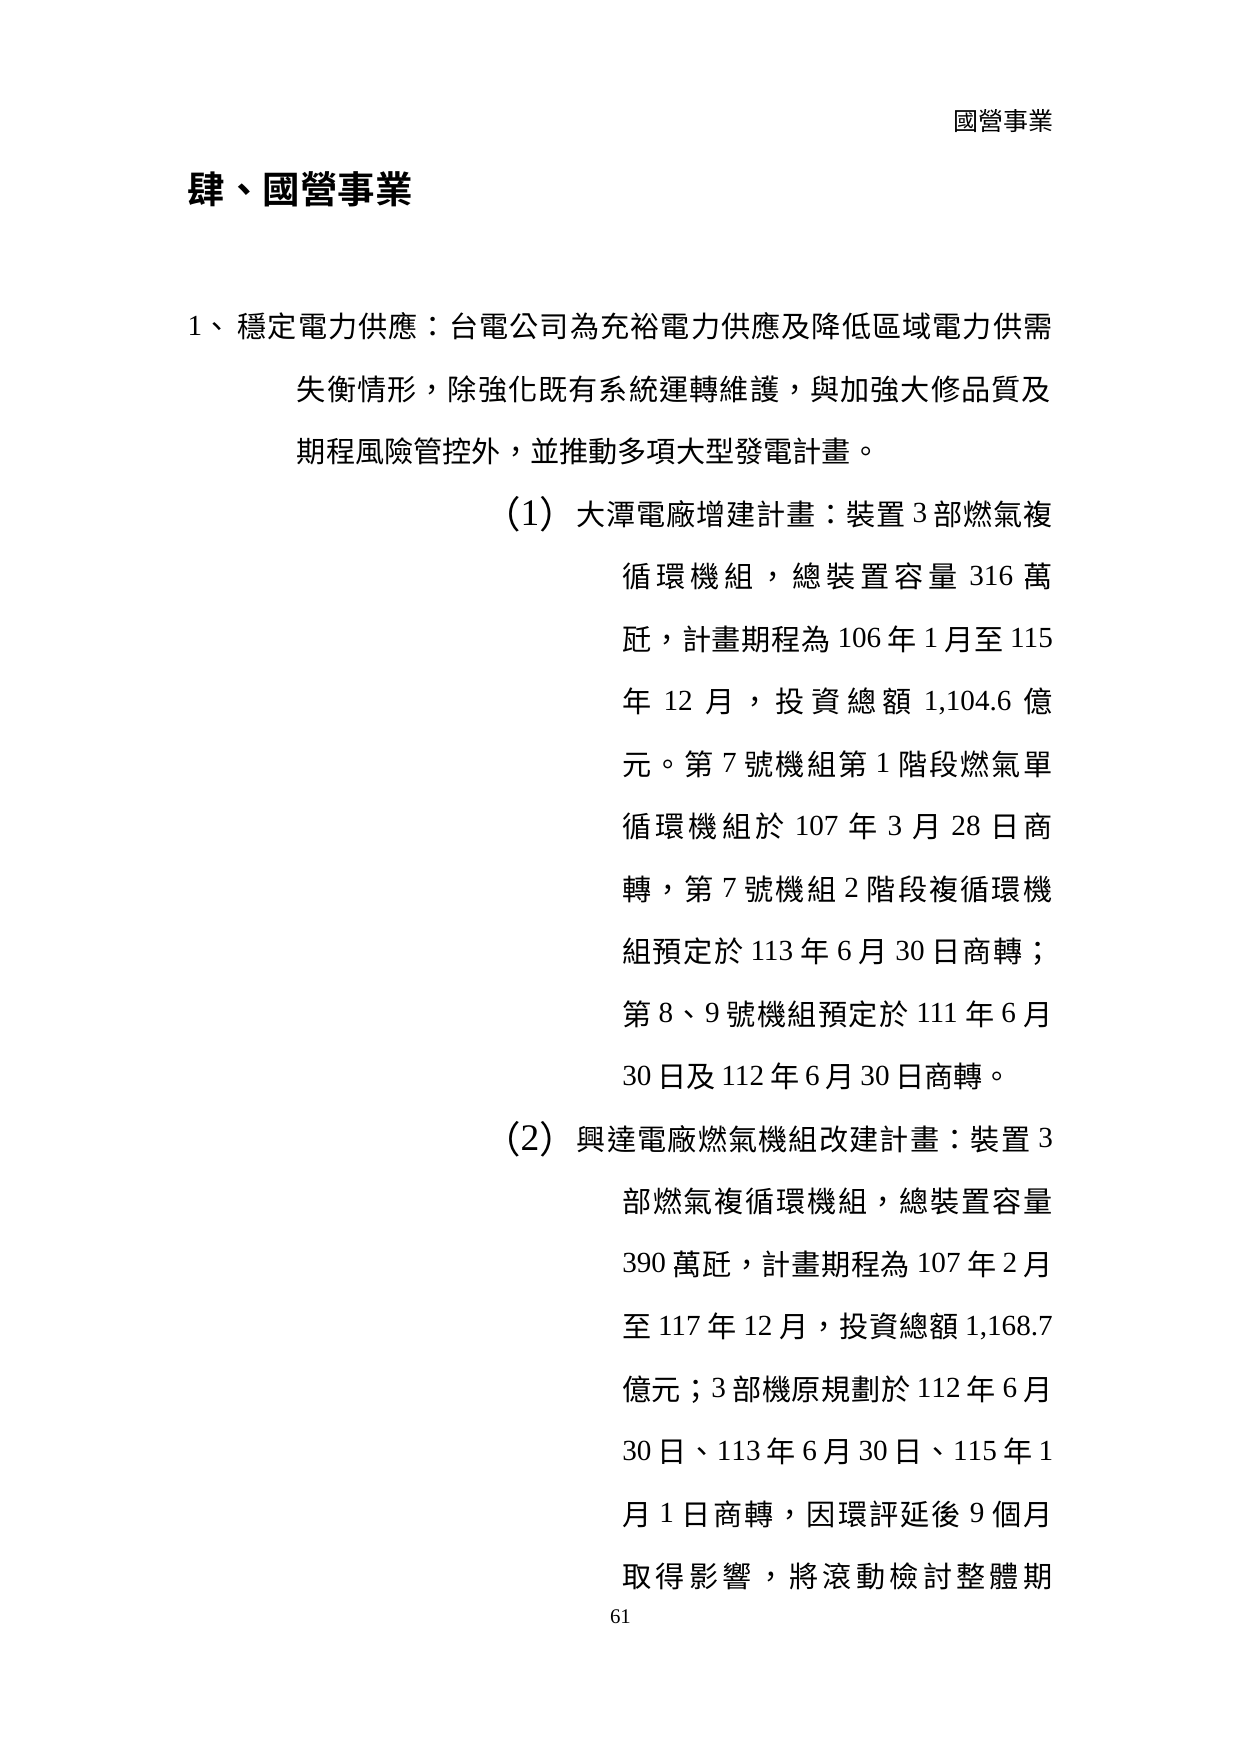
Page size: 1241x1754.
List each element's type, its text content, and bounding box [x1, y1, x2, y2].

subtitle 肆、國營事業 [187, 158, 1053, 214]
list 穩定電力供應：台電公司為充裕電力供應及降低區域電力供需失衡情形，除強化既有系統運轉維護，與加強大修品質及期程風險管控外，並推動多項大型發電計畫。 [187, 283, 1053, 471]
list 大潭電廠增建計畫：裝置3部燃氣複循環機組，總裝置容量316萬瓩，計畫期程為106年1月至115年12月，投資總額1,104.6億元。第7號機組第1階段燃氣單循環機組於107年3月28日商轉，第7號機組2階段複循環機組預定於113年6月30日商轉；第8、9號機組預定於111年6月30日及112年6月30日商轉。 [483, 471, 1053, 1096]
list 興達電廠燃氣機組改建計畫：裝置3部燃氣複循環機組，總裝置容量390萬瓩，計畫期程為107年2月至117年12月，投資總額1,168.7億元；3部機原規劃於112年6月30日、113年6月30日、115年1月1日商轉，因環評延後9個月取得影響，將滾動檢討整體期程。 [483, 1096, 1053, 1596]
